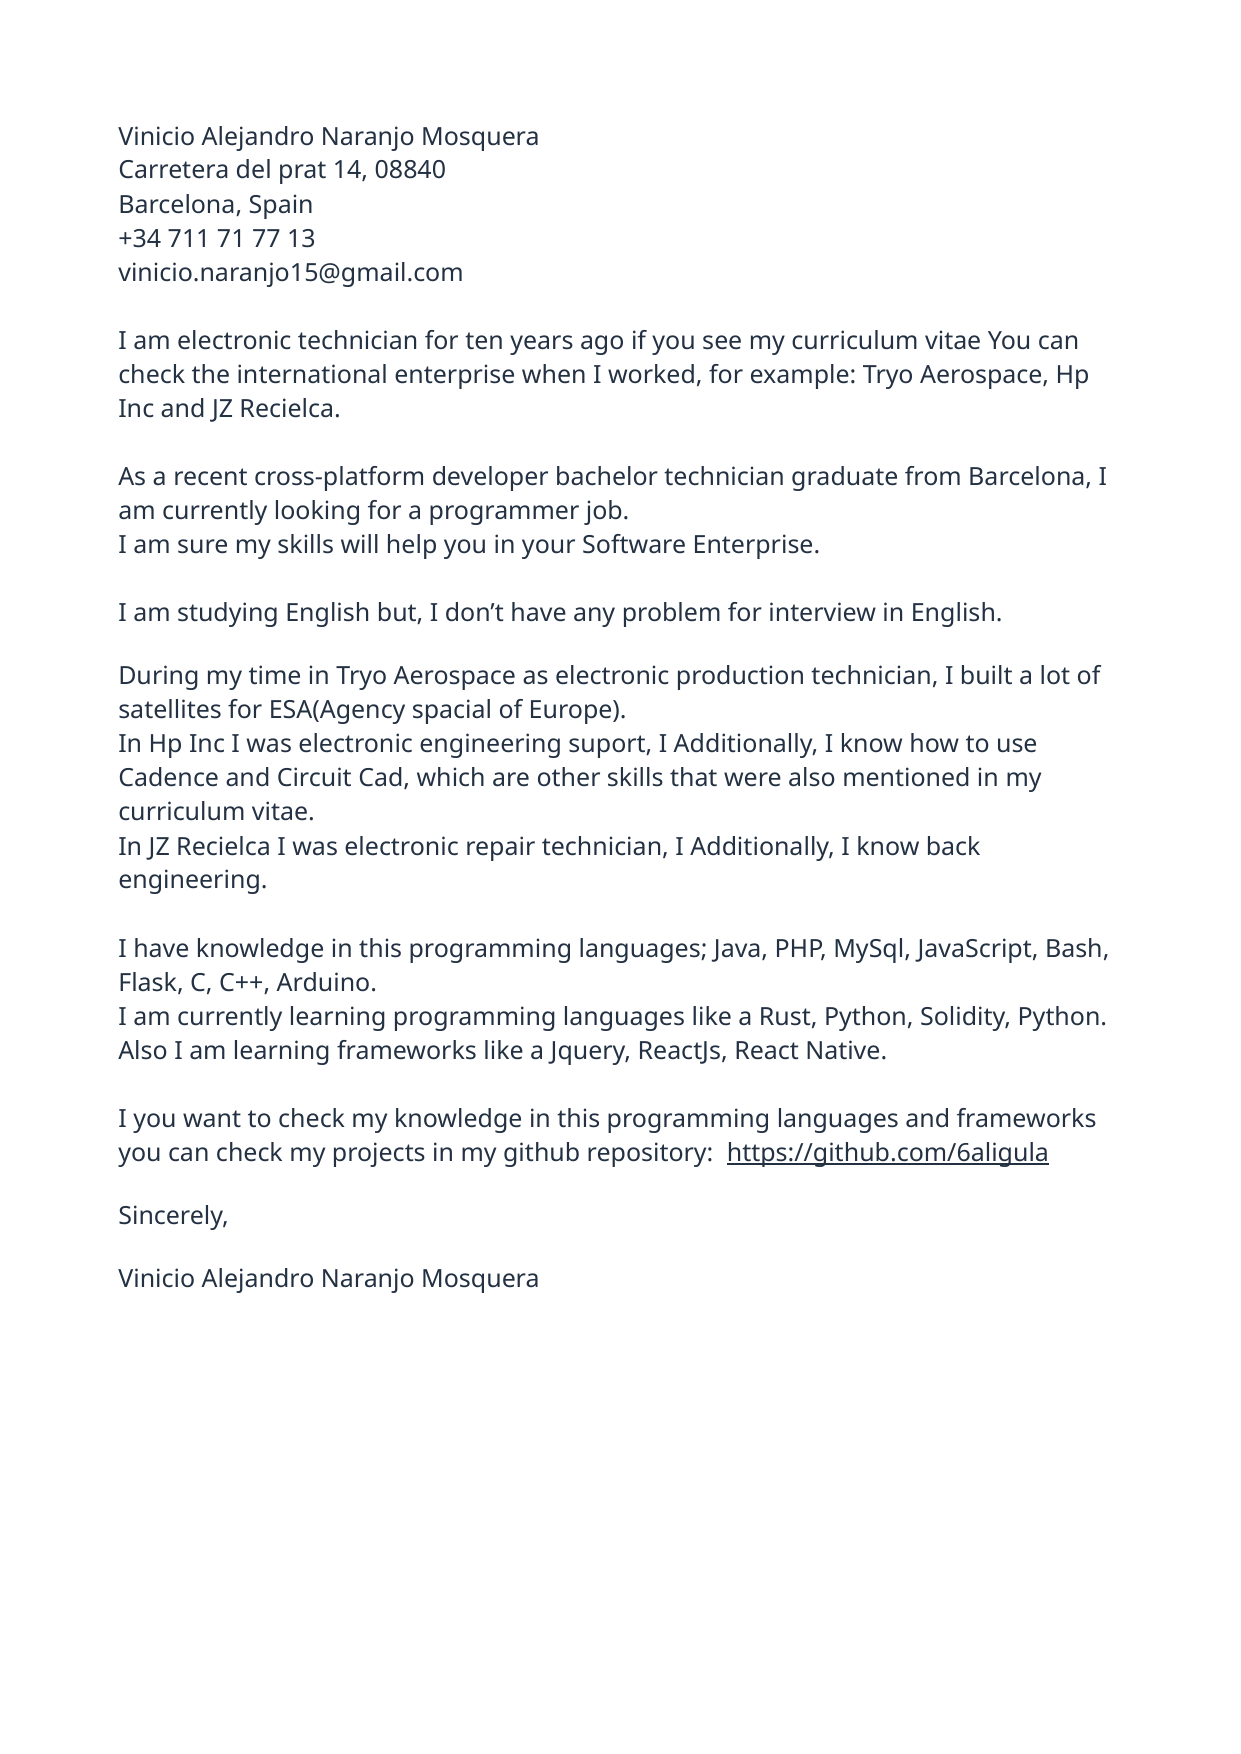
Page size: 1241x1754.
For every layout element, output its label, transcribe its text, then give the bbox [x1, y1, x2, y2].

text Sincerely, [118, 1197, 1122, 1232]
text I am studying English but, I don’t have any problem for interview in English. [118, 595, 1122, 629]
text I am electronic technician for ten years ago if you see my curriculum vitae You can check the international enterprise when I worked, for example: Tryo Aerospace, Hp Inc and JZ Recielca. [118, 322, 1122, 425]
text In Hp Inc I was electronic engineering suport, I Additionally, I know how to use Cadence and Circuit Cad, which are other skills that were also mentioned in my curriculum vitae. [118, 726, 1122, 828]
text I am currently learning programming languages like a Rust, Python, Solidity, Python. Also I am learning frameworks like a Jquery, ReactJs, React Native. [118, 998, 1122, 1067]
text In JZ Recielca I was electronic repair technician, I Additionally, I know back engineering. [118, 828, 1122, 896]
text Vinicio Alejandro Naranjo Mosquera [118, 1260, 1122, 1294]
text Barcelona, Spain [118, 186, 1122, 220]
text I have knowledge in this programming languages; Java, PHP, MySql, JavaScript, Bash, Flask, C, C++, Arduino. [118, 930, 1122, 998]
text During my time in Tryo Aerospace as electronic production technician, I built a lot of satellites for ESA(Agency spacial of Europe). [118, 658, 1122, 726]
text +34 711 71 77 13 [118, 220, 1122, 254]
text Carretera del prat 14, 08840 [118, 152, 1122, 186]
text vinicio.naranjo15@gmail.com [118, 254, 1122, 288]
text Vinicio Alejandro Naranjo Mosquera [118, 118, 1122, 152]
text As a recent cross-platform developer bachelor technician graduate from Barcelona, I am currently looking for a programmer job. [118, 459, 1122, 527]
text I you want to check my knowledge in this programming languages and frameworks you can check my projects in my github repository: https://github.com/6aligula [118, 1101, 1122, 1169]
text I am sure my skills will help you in your Software Enterprise. [118, 527, 1122, 561]
